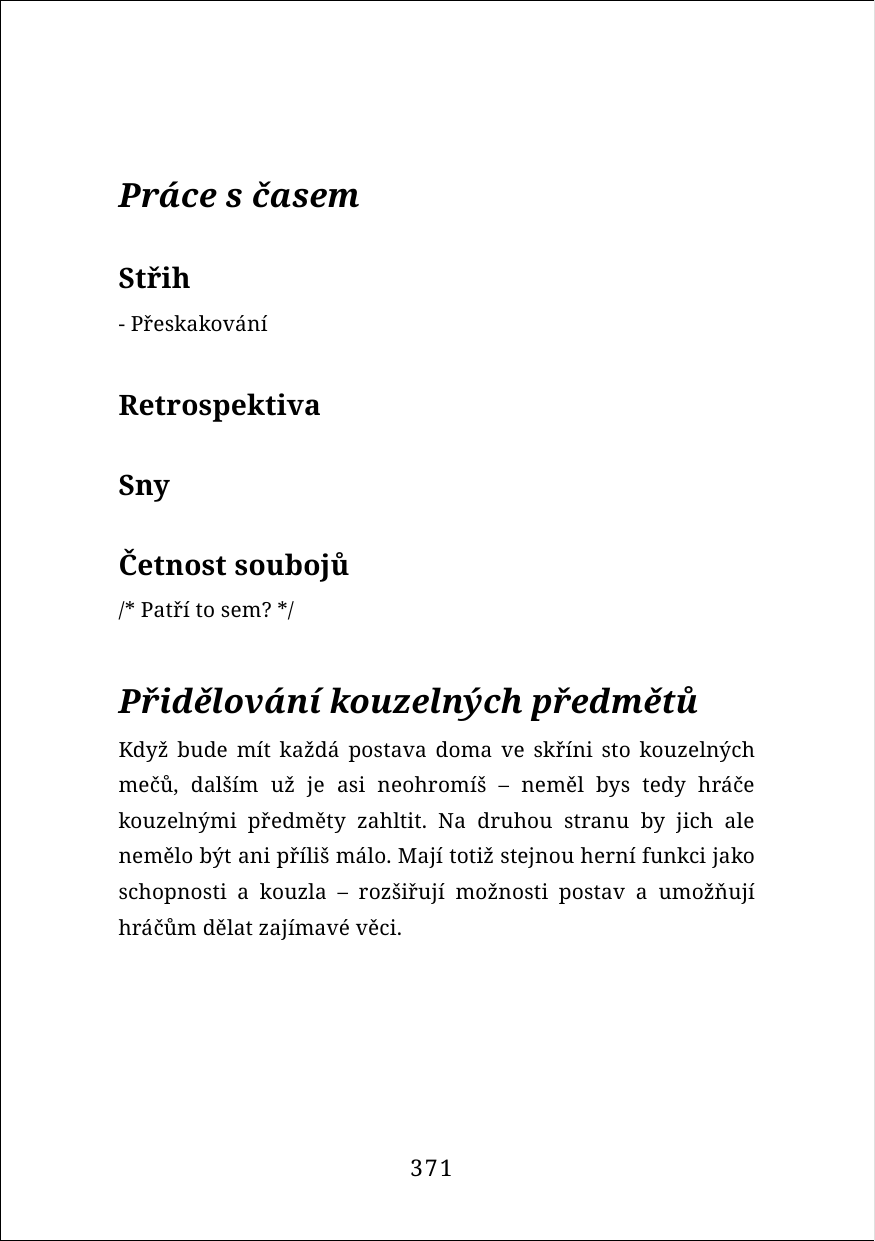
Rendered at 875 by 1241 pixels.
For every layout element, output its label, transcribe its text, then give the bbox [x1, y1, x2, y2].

text Když bude mít každá postava doma ve skříni sto kouzelných mečů, dalším už je asi neohromíš – neměl bys tedy hráče kouzelnými předměty zahltit. Na druhou stranu by jich ale nemělo být ani příliš málo. Mají totiž stejnou herní funkci jako schopnosti a kouzla – rozšiřují možnosti postav a umožňují hráčům dělat zajímavé věci. [118, 735, 756, 941]
subtitle Sny [118, 465, 756, 503]
subtitle Práce s časem [118, 172, 756, 217]
text /* Patří to sem? */ [118, 595, 756, 623]
subtitle Střih [118, 258, 756, 297]
subtitle Četnost soubojů [118, 545, 756, 583]
subtitle Retrospektiva [118, 386, 756, 424]
subtitle Přidělování kouzelných předmětů [118, 678, 756, 723]
text - Přeskakování [118, 309, 756, 337]
